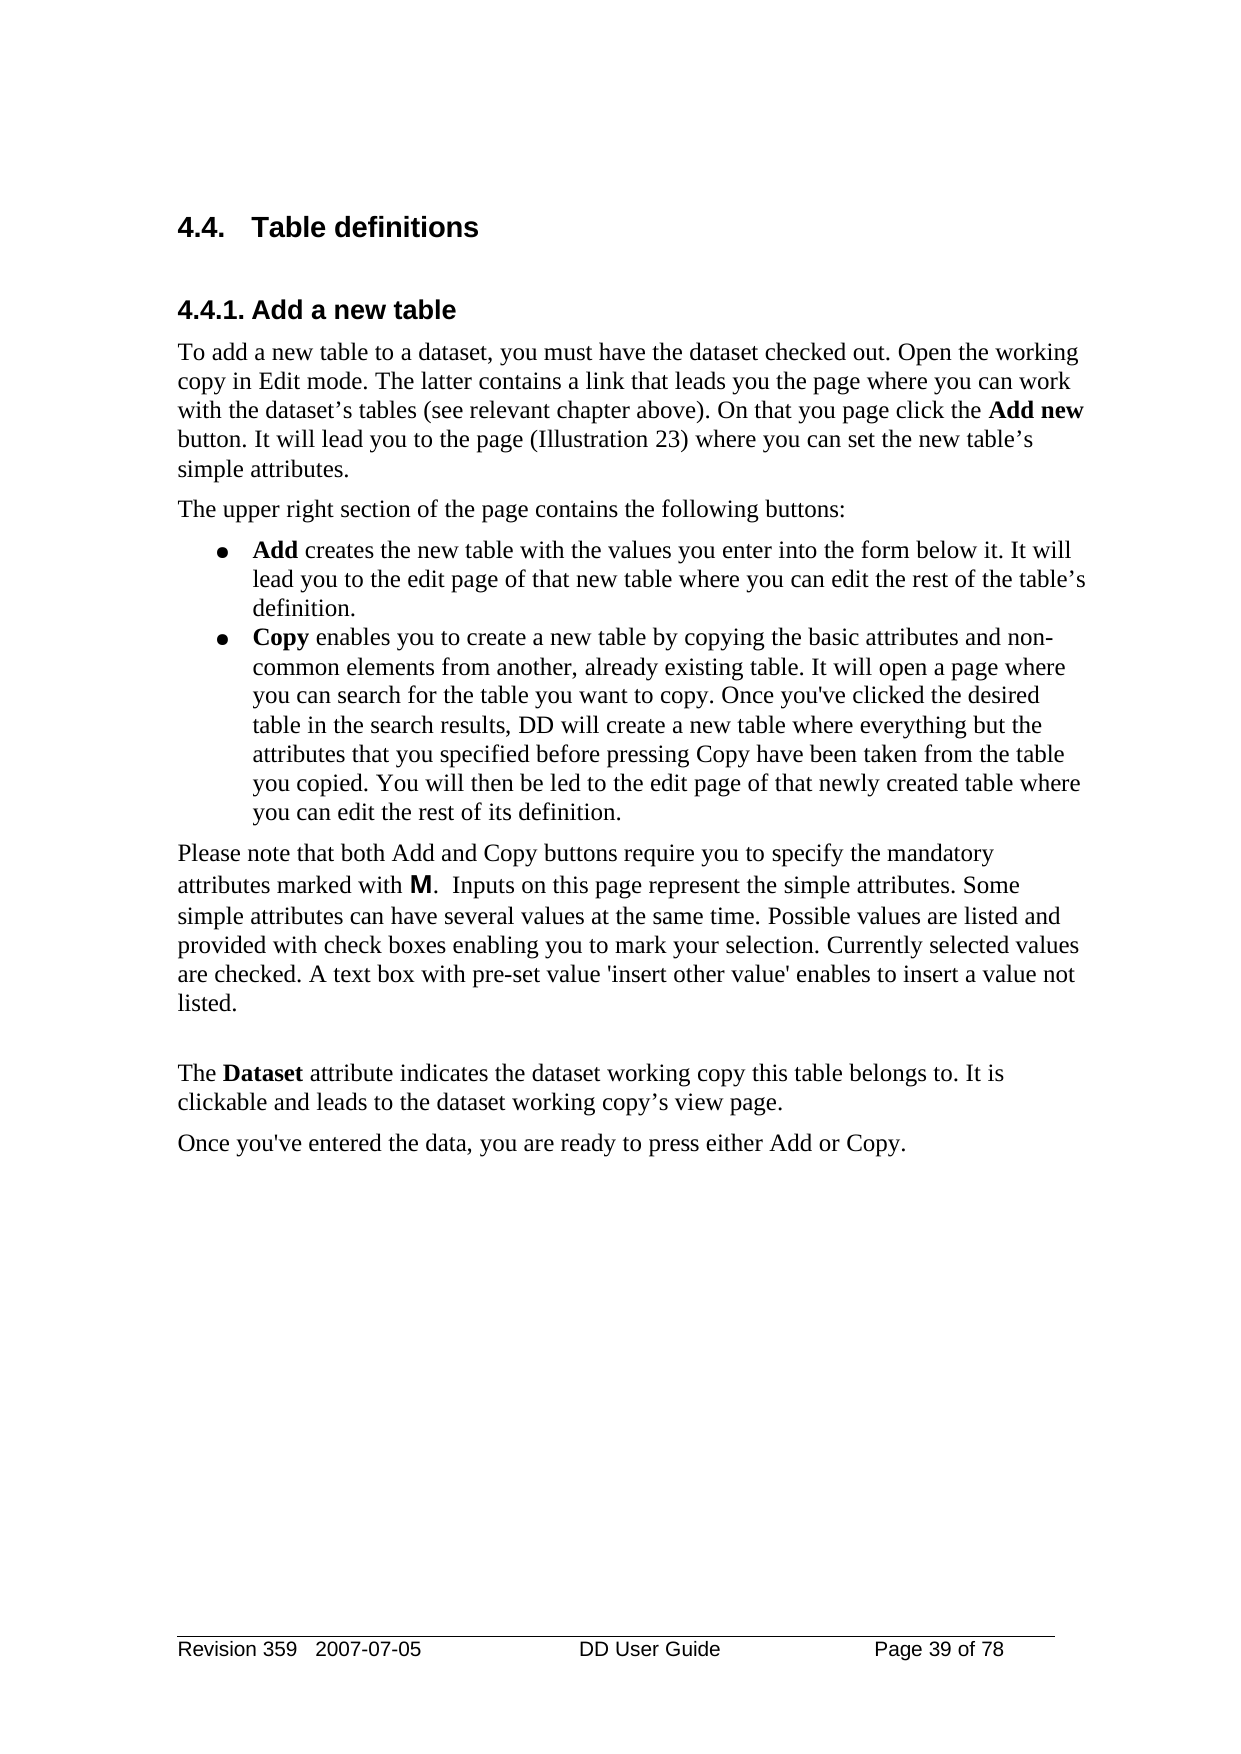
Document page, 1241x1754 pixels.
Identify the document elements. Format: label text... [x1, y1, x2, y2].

list Add creates the new table with the values you enter into the form below it. It will lead you to the edit page of that new table where you can edit the rest of the table’s definition. [215, 535, 1092, 622]
text The upper right section of the page contains the following buttons: [177, 494, 1092, 523]
text Please note that both Add and Copy buttons require you to specify the mandatory attributes marked with M. Inputs on this page represent the simple attributes. Some simple attributes can have several values at the same time. Possible values are listed and provided with check boxes enabling you to mark your selection. Currently selected values are checked. A text box with pre-set value 'insert other value' enables to insert a value not listed. [177, 837, 1092, 1017]
text Once you've entered the data, you are ready to press either Add or Copy. [177, 1127, 1092, 1157]
text To add a new table to a dataset, you must have the dataset checked out. Open the working copy in Edit mode. The latter contains a link that leads you the page where you can work with the dataset’s tables (see relevant chapter above). On that you page click the Add new button. It will lead you to the page (Illustration 23) where you can set the new table’s simple attributes. [177, 337, 1092, 482]
text The Dataset attribute indicates the dataset working copy this table belongs to. It is clickable and leads to the dataset working copy’s view page. [177, 1028, 1092, 1116]
subtitle Add a new table [177, 294, 1092, 325]
list Copy enables you to create a new table by copying the basic attributes and non-common elements from another, already existing table. It will open a page where you can search for the table you want to copy. Once you've clicked the desired table in the search results, DD will create a new table where everything but the attributes that you specified before pressing Copy have been taken from the table you copied. You will then be led to the edit page of that newly created table where you can edit the rest of its definition. [215, 622, 1092, 826]
subtitle Table definitions [177, 210, 1092, 244]
